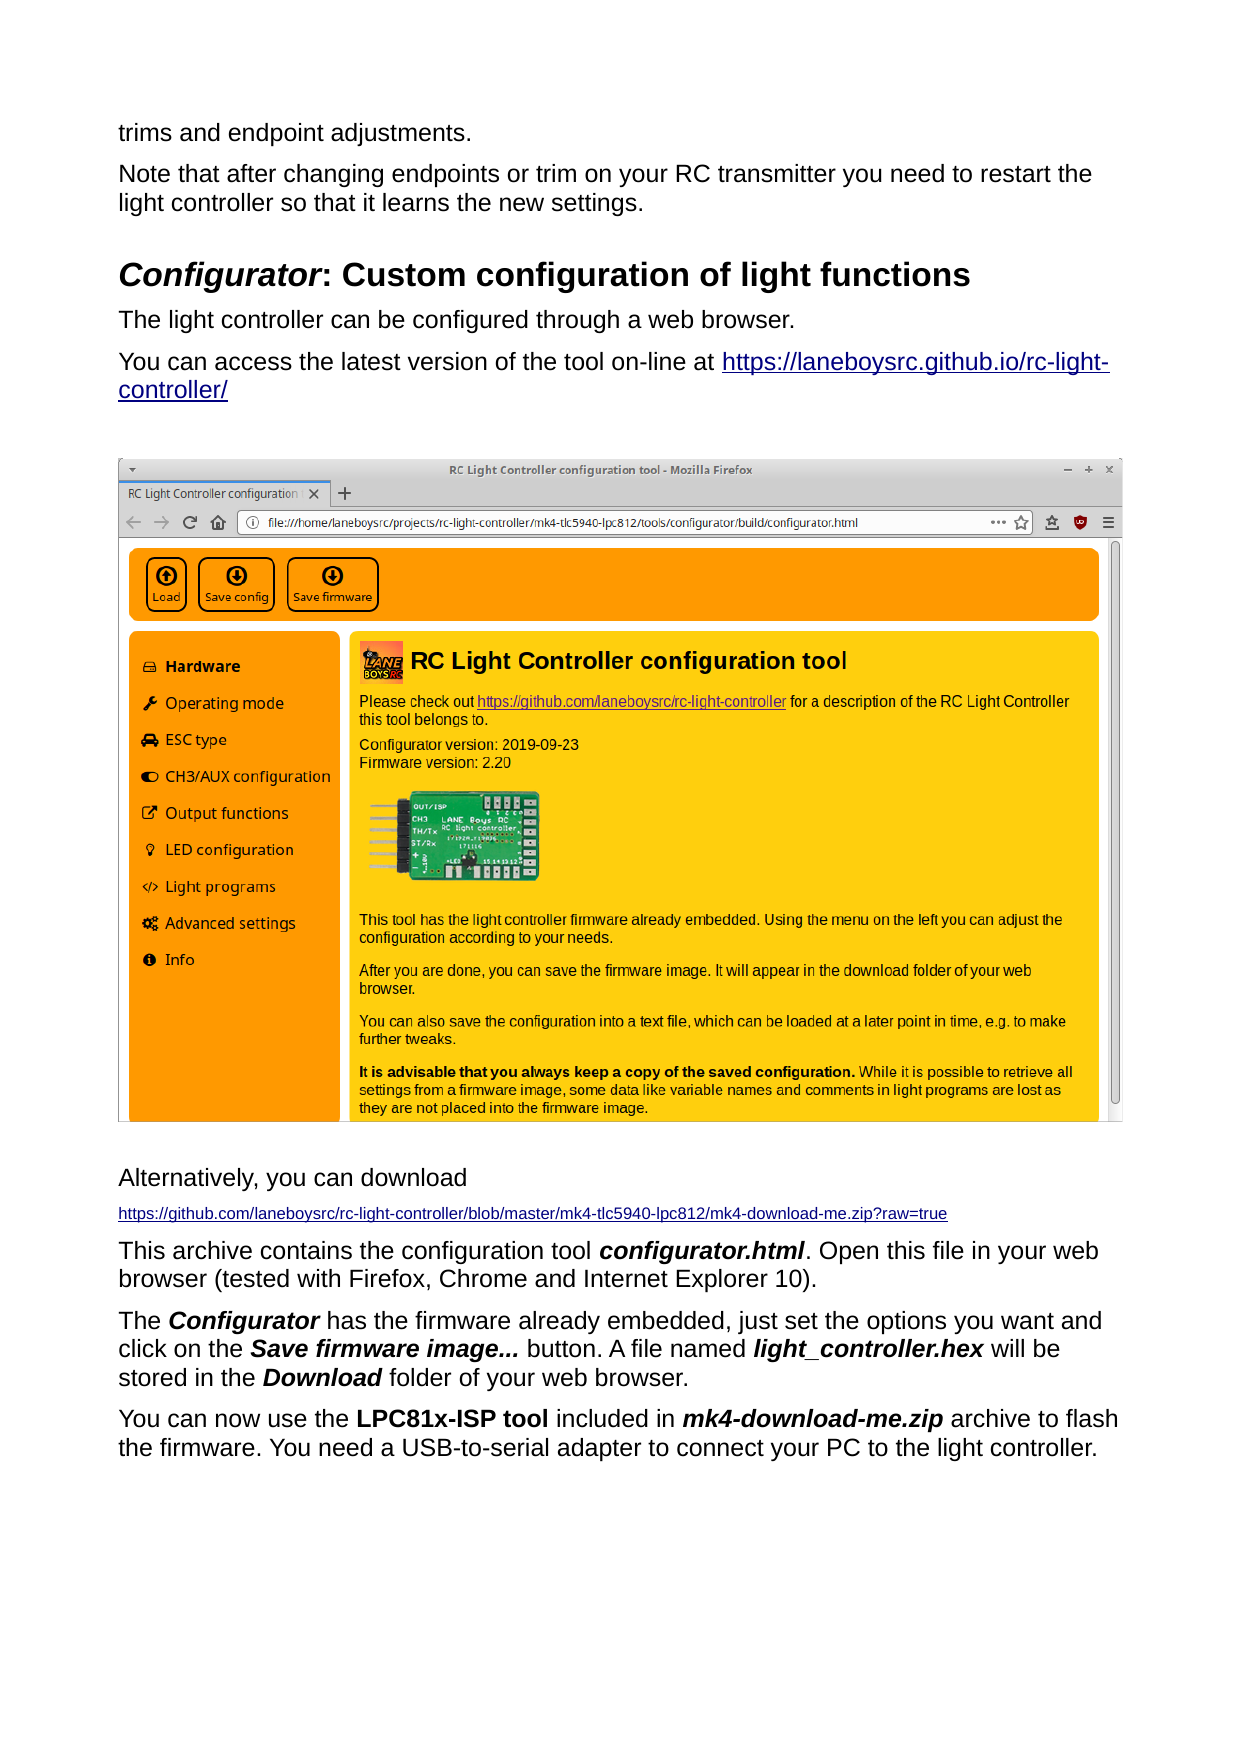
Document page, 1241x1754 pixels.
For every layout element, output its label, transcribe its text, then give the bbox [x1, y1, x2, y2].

text You can access the latest version of the tool on-line at https://laneboysrc.github.io/rc-light-controller/ [118, 347, 1122, 404]
picture [118, 458, 1123, 1122]
text Alternatively, you can download [118, 1163, 1122, 1192]
text https://github.com/laneboysrc/rc-light-controller/blob/master/mk4-tlc5940-lpc812/mk4-download-me.zip?raw=true [118, 1204, 1122, 1223]
text The Configurator has the firmware already embedded, just set the options you want and click on the Save firmware image... button. A file named light_controller.hex will be stored in the Download folder of your web browser. [118, 1306, 1122, 1392]
subtitle Configurator: Custom configuration of light functions [118, 254, 1122, 293]
text trims and endpoint adjustments. [118, 118, 1122, 147]
text Note that after changing endpoints or trim on your RC transmitter you need to restart the light controller so that it learns the new settings. [118, 159, 1122, 217]
text The light controller can be configured through a web browser. [118, 306, 1122, 334]
text You can now use the LPC81x-ISP tool included in mk4-download-me.zip archive to flash the firmware. You need a USB-to-serial adapter to connect your PC to the light controller. [118, 1404, 1122, 1462]
text This archive contains the configuration tool configurator.html. Open this file in your web browser (tested with Firefox, Chrome and Internet Explorer 10). [118, 1236, 1122, 1293]
